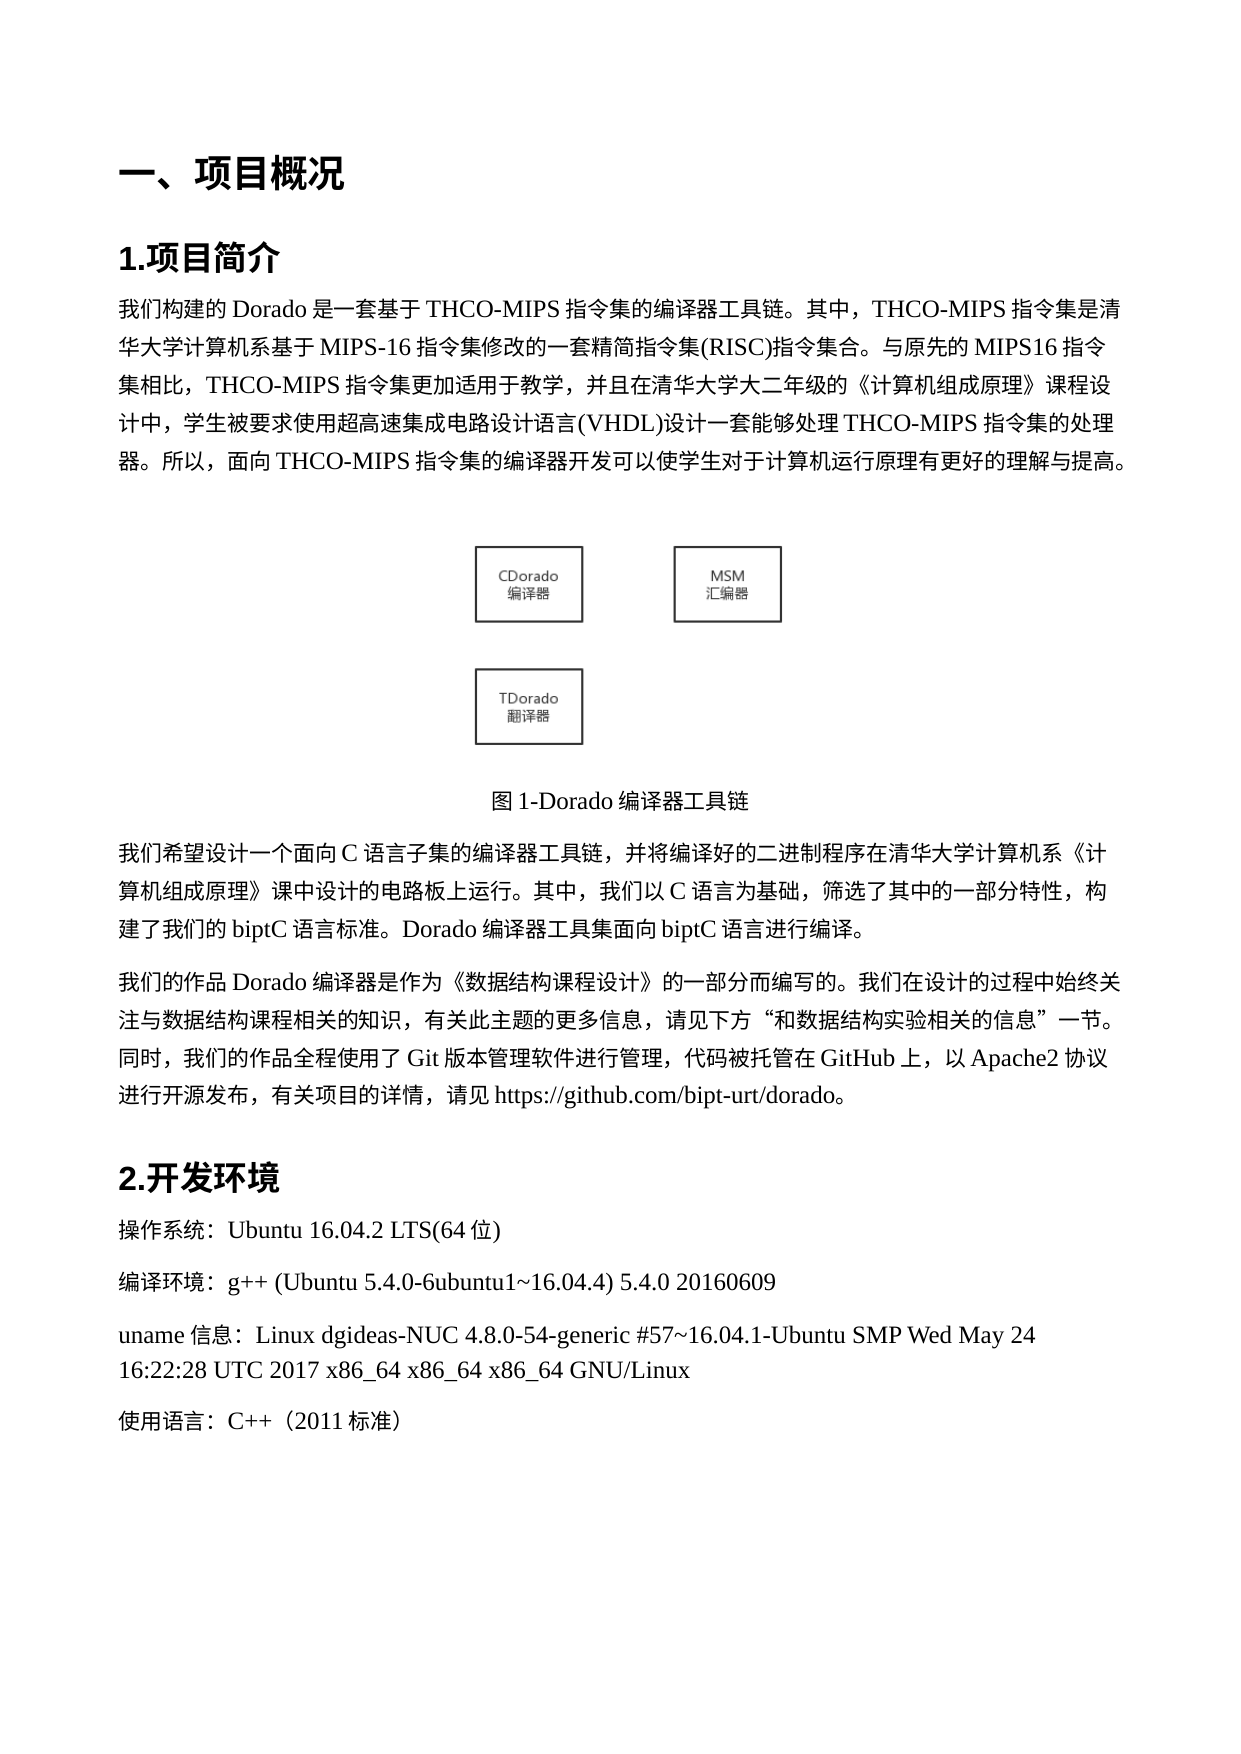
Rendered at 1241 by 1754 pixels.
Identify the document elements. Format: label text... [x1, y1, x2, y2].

text 操作系统：Ubuntu 16.04.2 LTS(64位) [118, 1213, 1122, 1244]
text 我们希望设计一个面向C语言子集的编译器工具链，并将编译好的二进制程序在清华大学计算机系《计算机组成原理》课中设计的电路板上运行。其中，我们以C语言为基础，筛选了其中的一部分特性，构建了我们的biptC语言标准。Dorado编译器工具集面向biptC语言进行编译。 [118, 836, 1122, 944]
text 我们构建的Dorado是一套基于THCO-MIPS指令集的编译器工具链。其中，THCO-MIPS指令集是清华大学计算机系基于MIPS-16指令集修改的一套精简指令集(RISC)指令集合。与原先的MIPS16指令集相比，THCO-MIPS指令集更加适用于教学，并且在清华大学大二年级的《计算机组成原理》课程设计中，学生被要求使用超高速集成电路设计语言(VHDL)设计一套能够处理THCO-MIPS指令集的处理器。所以，面向THCO-MIPS指令集的编译器开发可以使学生对于计算机运行原理有更好的理解与提高。 [118, 292, 1122, 476]
text 编译环境：g++ (Ubuntu 5.4.0-6ubuntu1~16.04.4) 5.4.0 20160609 [118, 1265, 1122, 1297]
picture [425, 496, 815, 778]
subtitle 一、项目概况 [118, 143, 1122, 198]
subtitle 1.项目简介 [118, 231, 1122, 280]
text uname信息：Linux dgideas-NUC 4.8.0-54-generic #57~16.04.1-Ubuntu SMP Wed May 24 16:22:28 UTC 2017 x86_64 x86_64 x86_64 GNU/Linux [118, 1318, 1122, 1384]
text 我们的作品Dorado编译器是作为《数据结构课程设计》的一部分而编写的。我们在设计的过程中始终关注与数据结构课程相关的知识，有关此主题的更多信息，请见下方“和数据结构实验相关的信息”一节。同时，我们的作品全程使用了Git版本管理软件进行管理，代码被托管在GitHub上，以Apache2协议进行开源发布，有关项目的详情，请见https://github.com/bipt-urt/dorado。 [118, 965, 1122, 1110]
subtitle 2.开发环境 [118, 1152, 1122, 1200]
text 图1-Dorado编译器工具链 [118, 778, 1122, 816]
text 使用语言：C++（2011标准） [118, 1404, 1122, 1436]
